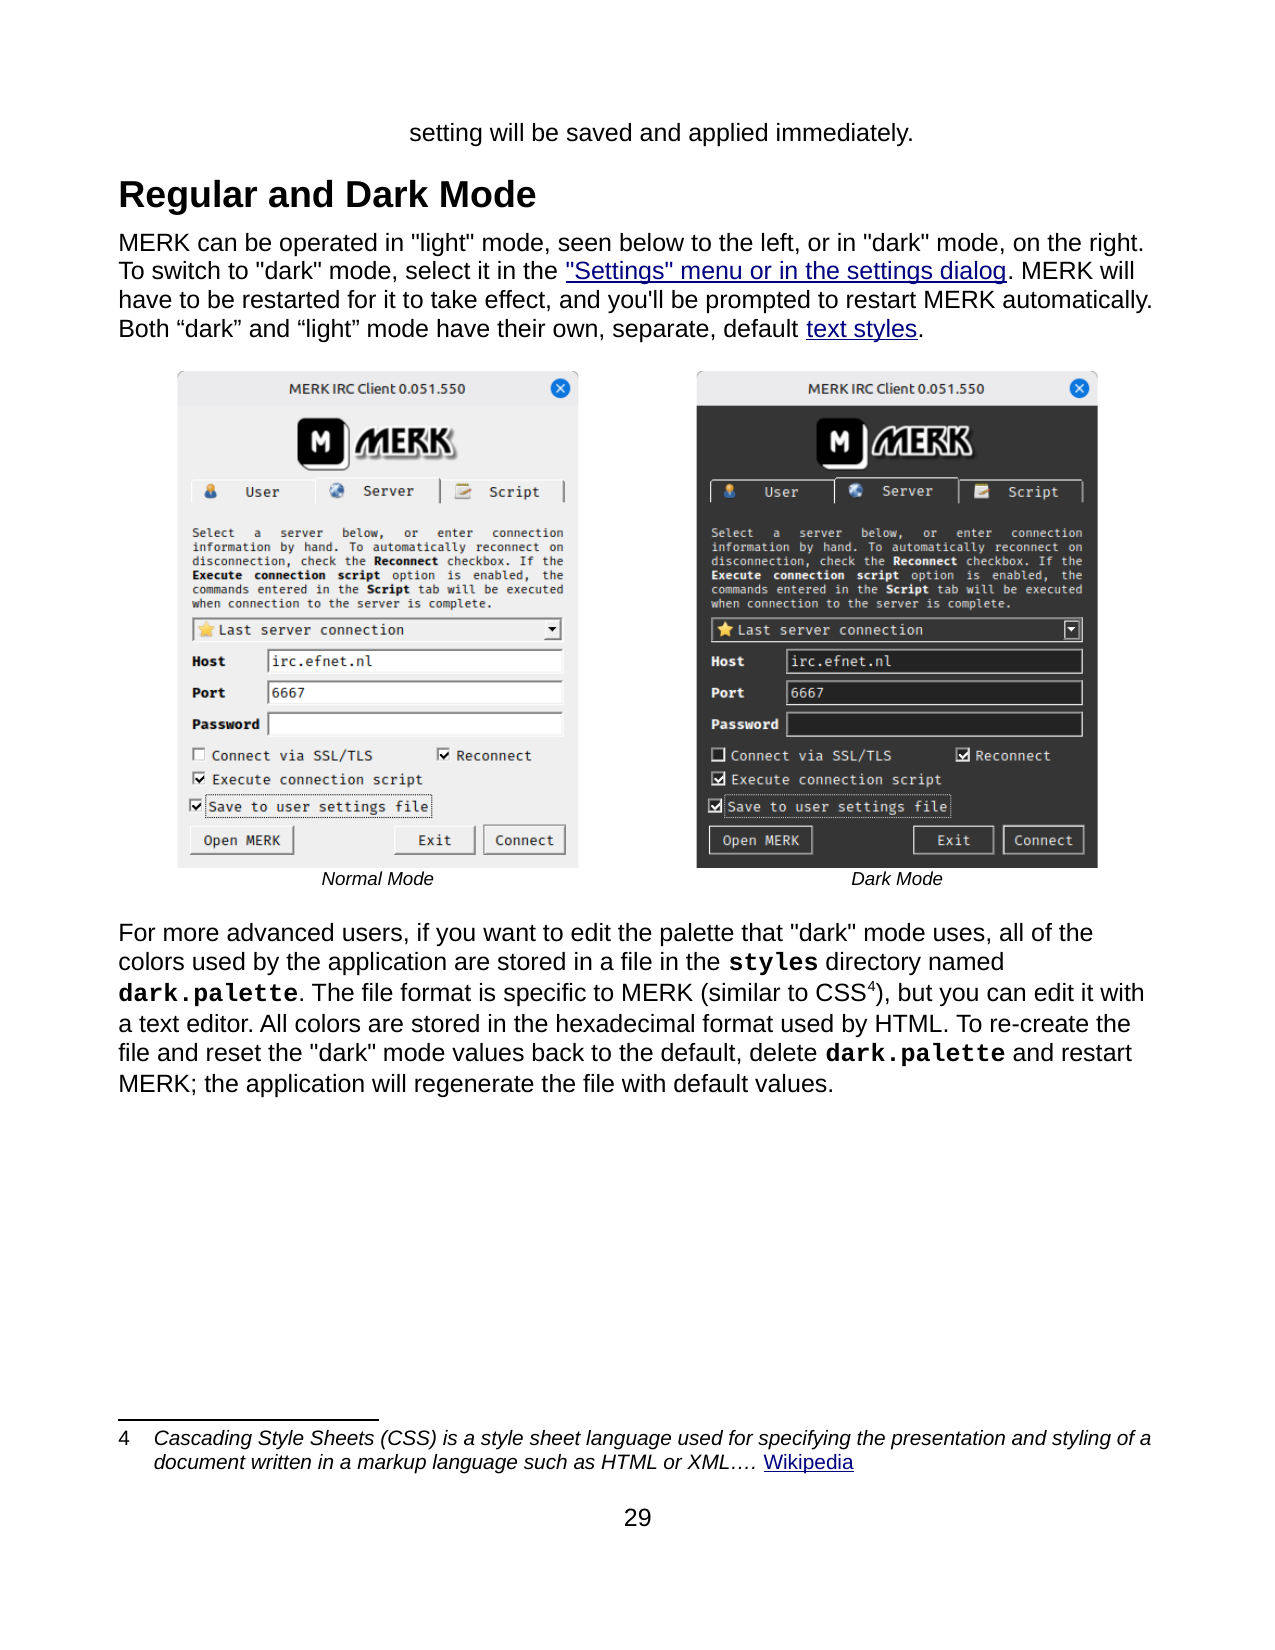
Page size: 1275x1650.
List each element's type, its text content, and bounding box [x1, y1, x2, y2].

table_header setting will be saved and applied immediately. [409, 118, 1157, 147]
subtitle Regular and Dark Mode [118, 172, 1157, 215]
text MERK can be operated in "light" mode, seen below to the left, or in "dark" mode, on the right. To switch to "dark" mode, select it in the "Settings" menu or in the settings dialog. MERK will have to be restarted for it to take effect, and you'll be prompted to restart MERK automatically. Both “dark” and “light” mode have their own, separate, default text styles. [118, 227, 1157, 342]
table_header [118, 118, 409, 147]
picture [177, 371, 579, 868]
text Cascading Style Sheets (CSS) is a style sheet language used for specifying the presentation and styling of a document written in a markup language such as HTML or XML…. Wikipedia [118, 1426, 1157, 1474]
table_header Dark Mode [638, 371, 1157, 889]
table_header Normal Mode [118, 371, 637, 889]
text For more advanced users, if you want to edit the palette that "dark" mode uses, all of the colors used by the application are stored in a file in the styles directory named dark.palette. The file format is specific to MERK (similar to CSS), but you can edit it with a text editor. All colors are stored in the hexadecimal format used by HTML. To re-create the file and reset the "dark" mode values back to the default, delete dark.palette and restart MERK; the application will regenerate the file with default values. [118, 918, 1157, 1097]
picture [696, 371, 1098, 868]
